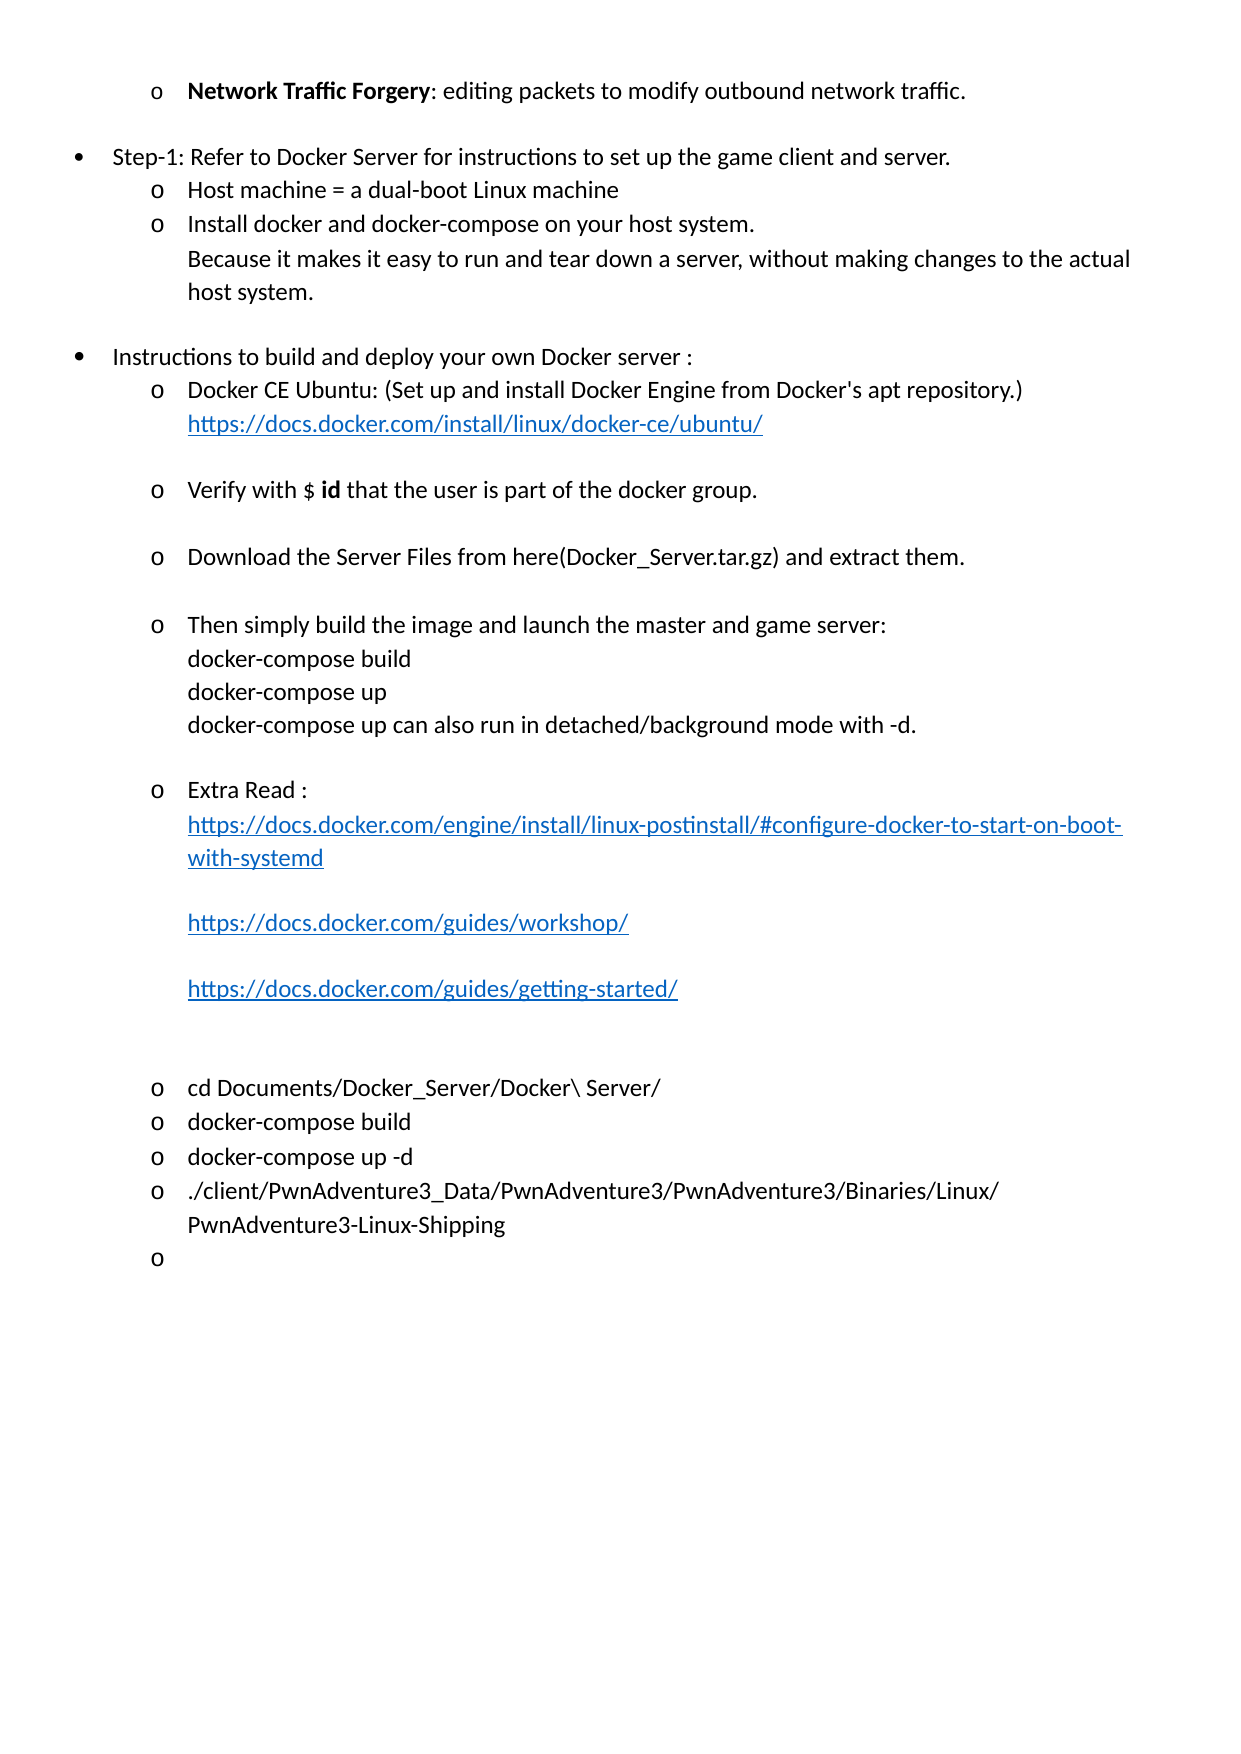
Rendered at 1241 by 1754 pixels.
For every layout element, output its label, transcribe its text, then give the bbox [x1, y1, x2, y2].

list Network Traffic Forgery: editing packets to modify outbound network traffic. [150, 75, 1165, 106]
list Docker CE Ubuntu: (Set up and install Docker Engine from Docker's apt repository.) https://docs.docker.com/install/linux/docker-ce/ubuntu/ [150, 374, 1165, 439]
list docker-compose up -d [150, 1141, 1165, 1172]
list Extra Read : https://docs.docker.com/engine/install/linux-postinstall/#configure-docker-to-start-on-boot-with-systemd https://docs.docker.com/guides/workshop/ https://docs.docker.com/guides/getting-started/ [150, 774, 1165, 1037]
list Verify with $ id that the user is part of the docker group. [150, 474, 1165, 539]
list Download the Server Files from here(Docker_Server.tar.gz) and extract them. [150, 542, 1165, 573]
list cd Documents/Docker_Server/Docker\ Server/ [150, 1072, 1165, 1104]
list Install docker and docker-compose on your host system. Because it makes it easy to run and tear down a server, without making changes to the actual host system. [150, 209, 1165, 306]
list docker-compose build [150, 1106, 1165, 1138]
list Then simply build the image and launch the master and game server: docker-compose build docker-compose up docker-compose up can also run in detached/background mode with -d. [150, 609, 1165, 739]
list Step-1: Refer to Docker Server for instructions to set up the game client and server. [75, 141, 1165, 172]
list ./client/PwnAdventure3_Data/PwnAdventure3/PwnAdventure3/Binaries/Linux/PwnAdventure3-Linux-Shipping [150, 1175, 1165, 1239]
list Host machine = a dual-boot Linux machine [150, 174, 1165, 206]
list Instructions to build and deploy your own Docker server : [75, 342, 1165, 372]
